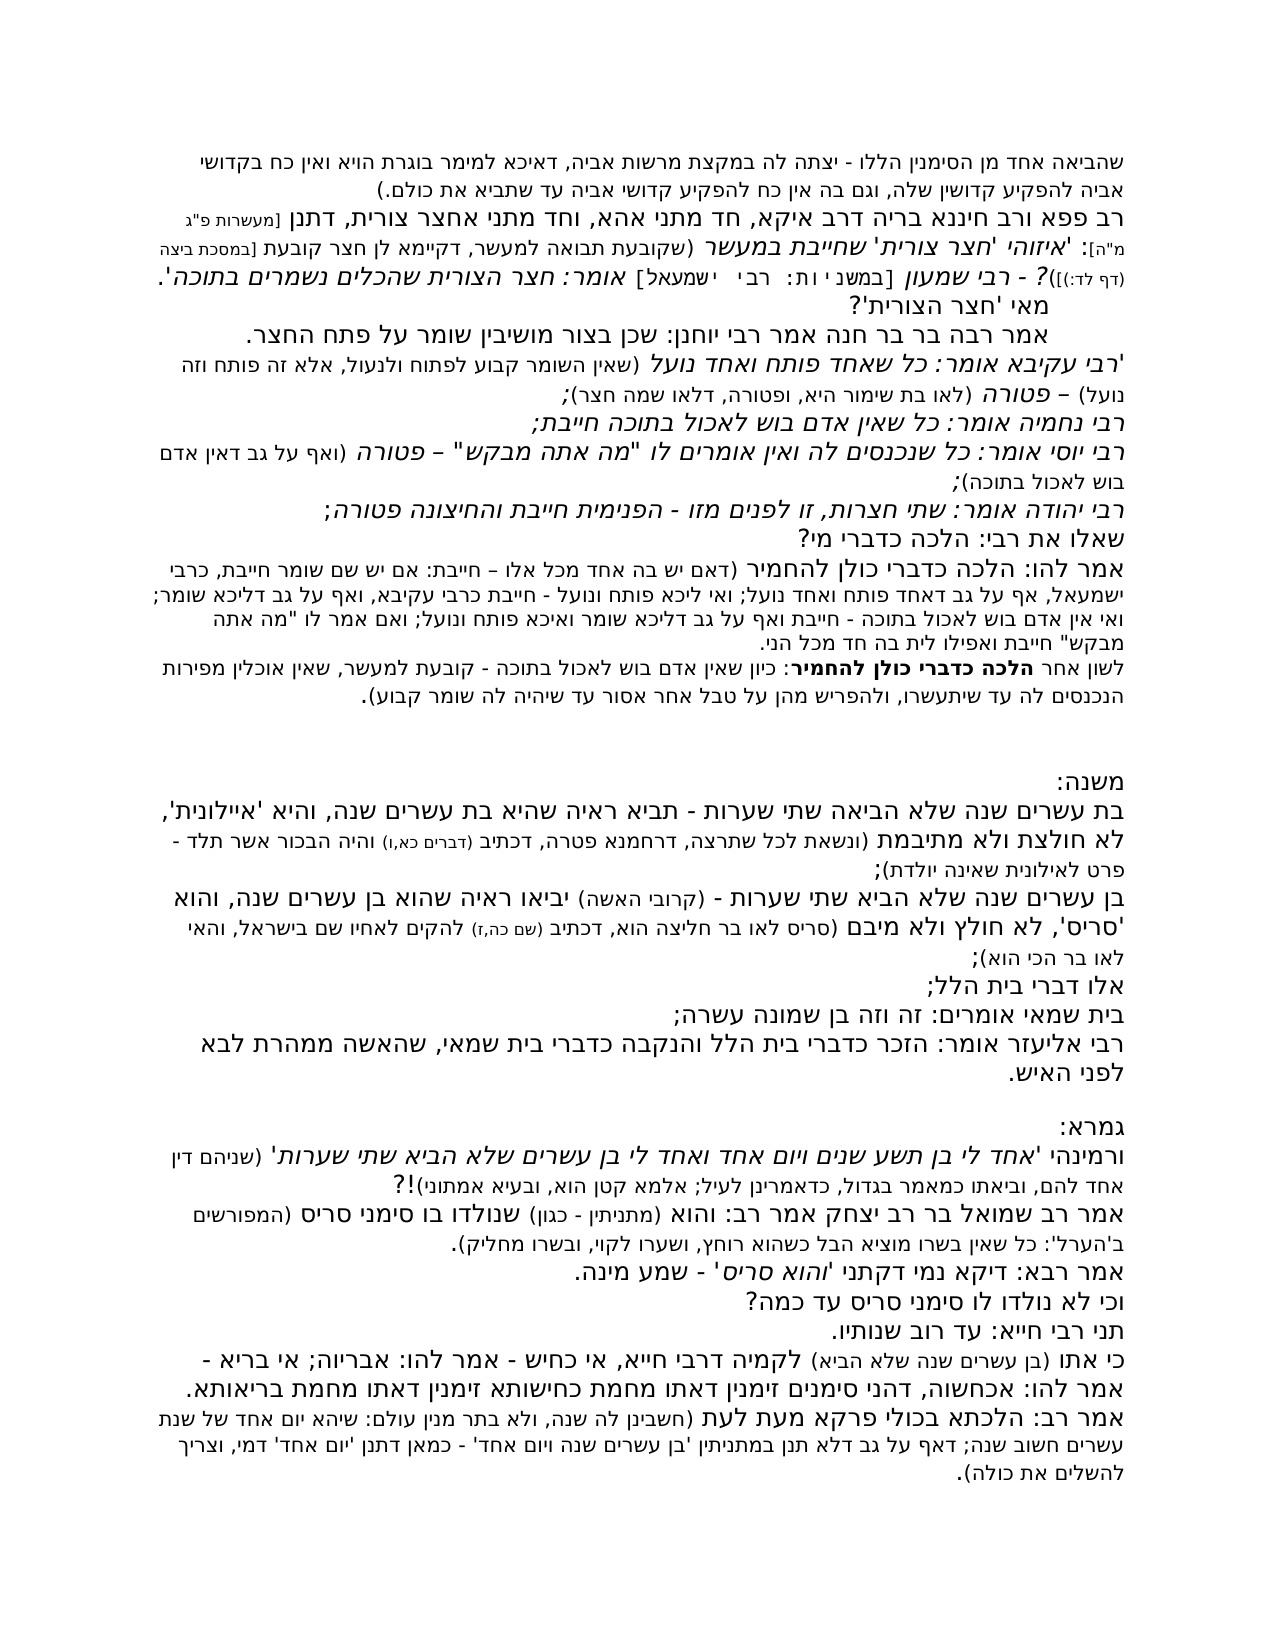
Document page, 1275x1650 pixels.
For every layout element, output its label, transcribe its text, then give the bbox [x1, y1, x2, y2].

text רבי אליעזר אומר: הזכר כדברי בית הלל והנקבה כדברי בית שמאי, שהאשה ממהרת לבא לפני האיש. [150, 1029, 1125, 1087]
text אמר רבא: דיקא נמי דקתני 'והוא סריס' - שמע מינה. [150, 1258, 1125, 1287]
text תני רבי חייא: עד רוב שנותיו. [150, 1316, 1125, 1345]
text שאלו את רבי: הלכה כדברי מי? [150, 524, 1125, 554]
text רבי יהודה אומר: שתי חצרות, זו לפנים מזו - הפנימית חייבת והחיצונה פטורה; [150, 495, 1125, 524]
text משנה: [150, 767, 1125, 796]
text כי אתו (בן עשרים שנה שלא הביא) לקמיה דרבי חייא, אי כחיש - אמר להו: אבריוה; אי בריא - אמר להו: אכחשוה, דהני סימנים זימנין דאתו מחמת כחישותא זימנין דאתו מחמת בריאותא. [150, 1345, 1125, 1403]
text אמר רבה בר בר חנה אמר רבי יוחנן: שכן בצור מושיבין שומר על פתח החצר. [150, 320, 1050, 349]
text 'רבי עקיבא אומר: כל שאחד פותח ואחד נועל (שאין השומר קבוע לפתוח ולנעול, אלא זה פותח וזה נועל) – פטורה (לאו בת שימור היא, ופטורה, דלאו שמה חצר); [150, 349, 1125, 408]
text אמר להו: הלכה כדברי כולן להחמיר (דאם יש בה אחד מכל אלו – חייבת: אם יש שם שומר חייבת, כרבי ישמעאל, אף על גב דאחד פותח ואחד נועל; ואי ליכא פותח ונועל - חייבת כרבי עקיבא, ואף על גב דליכא שומר; ואי אין אדם בוש לאכול בתוכה - חייבת ואף על גב דליכא שומר ואיכא פותח ונועל; ואם אמר לו "מה אתה מבקש" חייבת ואפילו לית בה חד מכל הני. [150, 554, 1125, 656]
text ורמינהי 'אחד לי בן תשע שנים ויום אחד ואחד לי בן עשרים שלא הביא שתי שערות' (שניהם דין אחד להם, וביאתו כמאמר בגדול, כדאמרינן לעיל; אלמא קטן הוא, ובעיא אמתוני)!? [150, 1141, 1125, 1199]
text אלו דברי בית הלל; [150, 971, 1125, 1000]
text מאי 'חצר הצורית'? [150, 291, 1050, 320]
text רבי יוסי אומר: כל שנכנסים לה ואין אומרים לו "מה אתה מבקש" – פטורה (ואף על גב דאין אדם בוש לאכול בתוכה); [150, 437, 1125, 495]
text לשון אחר הלכה כדברי כולן להחמיר: כיון שאין אדם בוש לאכול בתוכה - קובעת למעשר, שאין אוכלין מפירות הנכנסים לה עד שיתעשרו, ולהפריש מהן על טבל אחר אסור עד שיהיה לה שומר קבוע). [150, 656, 1125, 709]
text בית שמאי אומרים: זה וזה בן שמונה עשרה; [150, 1000, 1125, 1029]
text וכי לא נולדו לו סימני סריס עד כמה? [150, 1287, 1125, 1316]
text בת עשרים שנה שלא הביאה שתי שערות - תביא ראיה שהיא בת עשרים שנה, והיא 'איילונית', לא חולצת ולא מתיבמת (ונשאת לכל שתרצה, דרחמנא פטרה, דכתיב (דברים כא,ו) והיה הבכור אשר תלד - פרט לאילונית שאינה יולדת); [150, 796, 1125, 883]
text רב פפא ורב חיננא בריה דרב איקא, חד מתני אהא, וחד מתני אחצר צורית, דתנן [מעשרות פ"ג מ"ה]: 'איזוהי 'חצר צורית' שחייבת במעשר (שקובעת תבואה למעשר, דקיימא לן חצר קובעת [במסכת ביצה (דף לד:)])? - רבי שמעון [במשניות: רבי ישמעאל] אומר: חצר הצורית שהכלים נשמרים בתוכה'. [150, 203, 1125, 291]
text שהביאה אחד מן הסימנין הללו - יצתה לה במקצת מרשות אביה, דאיכא למימר בוגרת הויא ואין כח בקדושי אביה להפקיע קדושין שלה, וגם בה אין כח להפקיע קדושי אביה עד שתביא את כולם.) [150, 150, 1125, 203]
text אמר רב: הלכתא בכולי פרקא מעת לעת (חשבינן לה שנה, ולא בתר מנין עולם: שיהא יום אחד של שנת עשרים חשוב שנה; דאף על גב דלא תנן במתניתין 'בן עשרים שנה ויום אחד' - כמאן דתנן 'יום אחד' דמי, וצריך להשלים את כולה). [150, 1403, 1125, 1486]
text אמר רב שמואל בר רב יצחק אמר רב: והוא (מתניתין - כגון) שנולדו בו סימני סריס (המפורשים ב'הערל': כל שאין בשרו מוציא הבל כשהוא רוחץ, ושערו לקוי, ובשרו מחליק). [150, 1199, 1125, 1258]
text רבי נחמיה אומר: כל שאין אדם בוש לאכול בתוכה חייבת; [150, 408, 1125, 437]
text גמרא: [150, 1112, 1125, 1141]
text בן עשרים שנה שלא הביא שתי שערות - (קרובי האשה) יביאו ראיה שהוא בן עשרים שנה, והוא 'סריס', לא חולץ ולא מיבם (סריס לאו בר חליצה הוא, דכתיב (שם כה,ז) להקים לאחיו שם בישראל, והאי לאו בר הכי הוא); [150, 883, 1125, 971]
